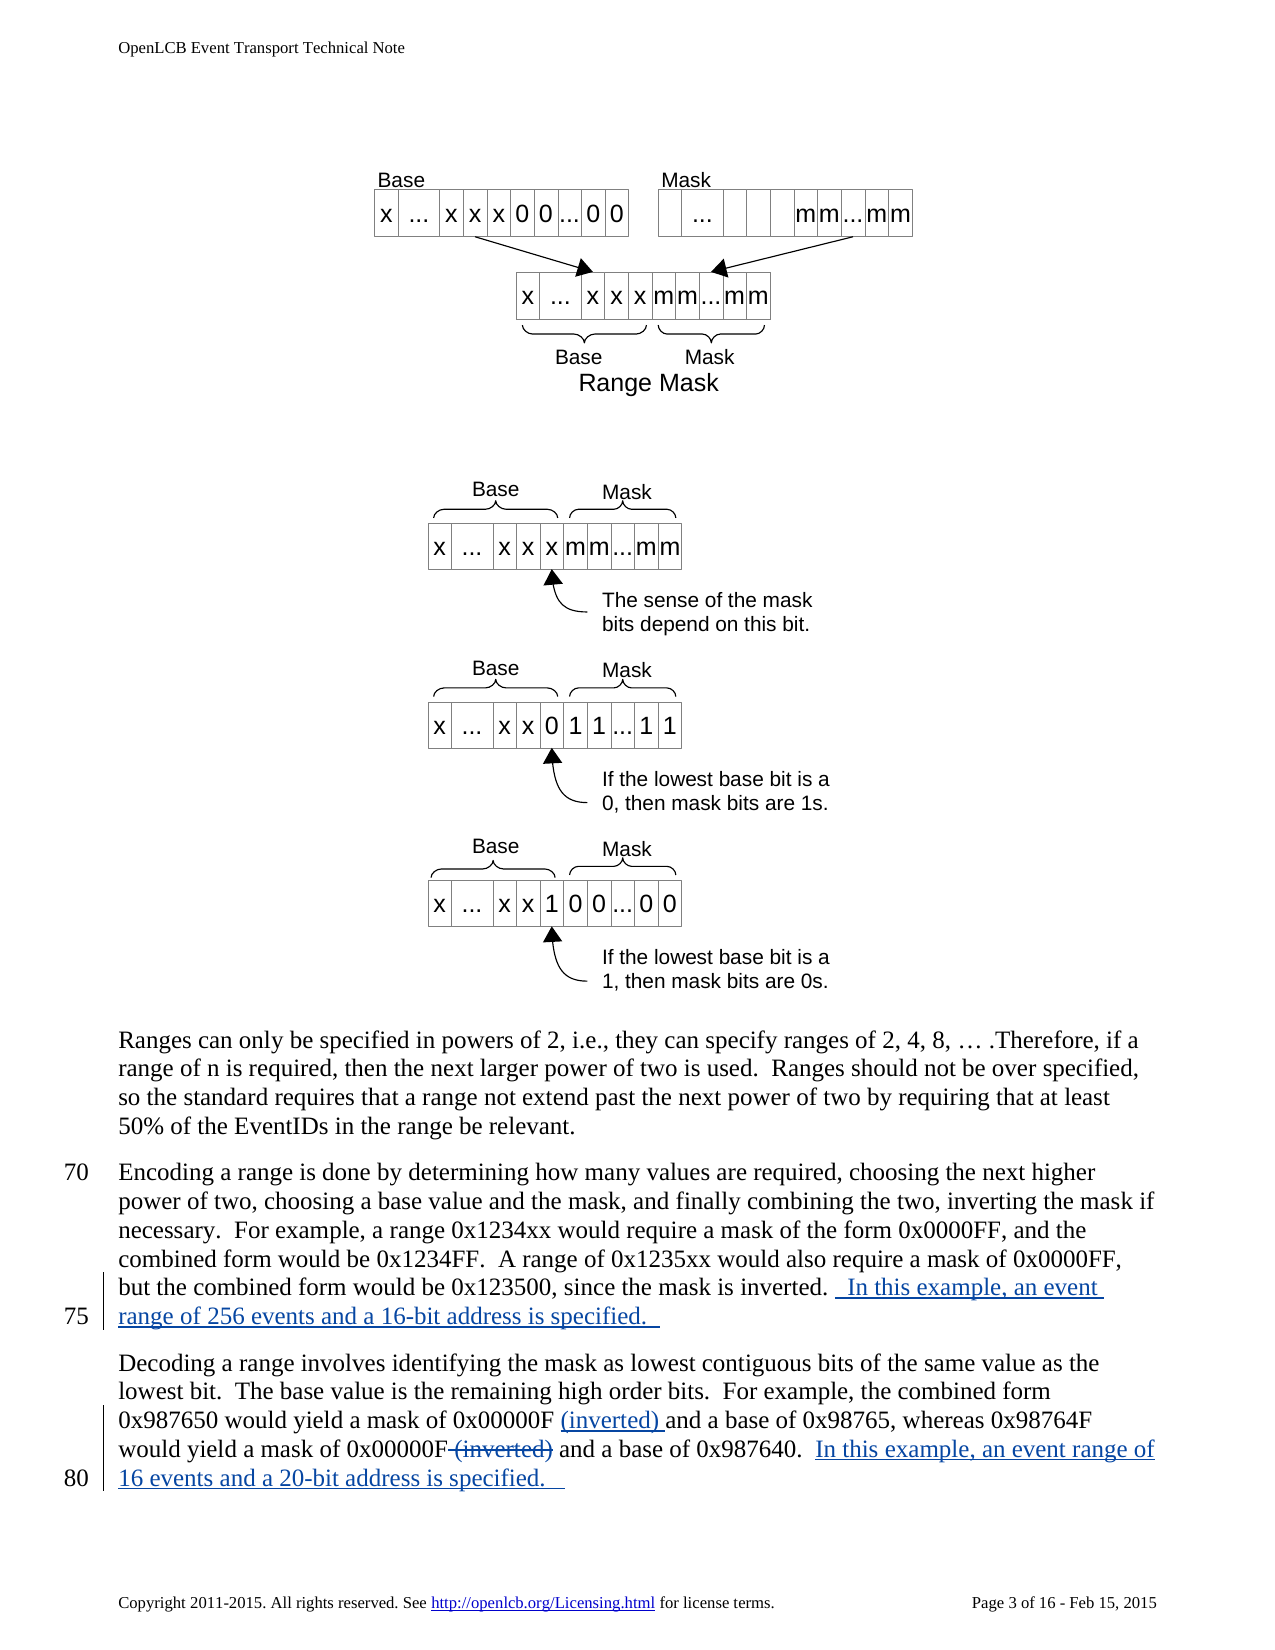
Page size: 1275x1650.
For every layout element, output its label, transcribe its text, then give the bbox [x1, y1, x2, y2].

text Decoding a range involves identifying the mask as lowest contiguous bits of the same value as the lowest bit. The base value is the remaining high order bits. For example, the combined form 0x987650 would yield a mask of 0x00000F (inverted) and a base of 0x98765, whereas 0x98764F would yield a mask of 0x00000F and a base of 0x987640. In this example, an event range of 16 events and a 20-bit address is specified. [118, 1348, 1157, 1491]
text Encoding a range is done by determining how many values are required, choosing the next higher power of two, choosing a base value and the mask, and finally combining the two, inverting the mask if necessary. For example, a range 0x1234xx would require a mask of the form 0x0000FF, and the combined form would be 0x1234FF. A range of 0x1235xx would also require a mask of 0x0000FF, but the combined form would be 0x123500, since the mask is inverted. In this example, an event range of 256 events and a 16-bit address is specified. [118, 1157, 1157, 1330]
text Ranges can only be specified in powers of 2, i.e., they can specify ranges of 2, 4, 8, … .Therefore, if a range of n is required, then the next larger power of two is used. Ranges should not be over specified, so the standard requires that a range not extend past the next power of two by requiring that at least 50% of the EventIDs in the range be relevant. [118, 451, 1157, 1140]
